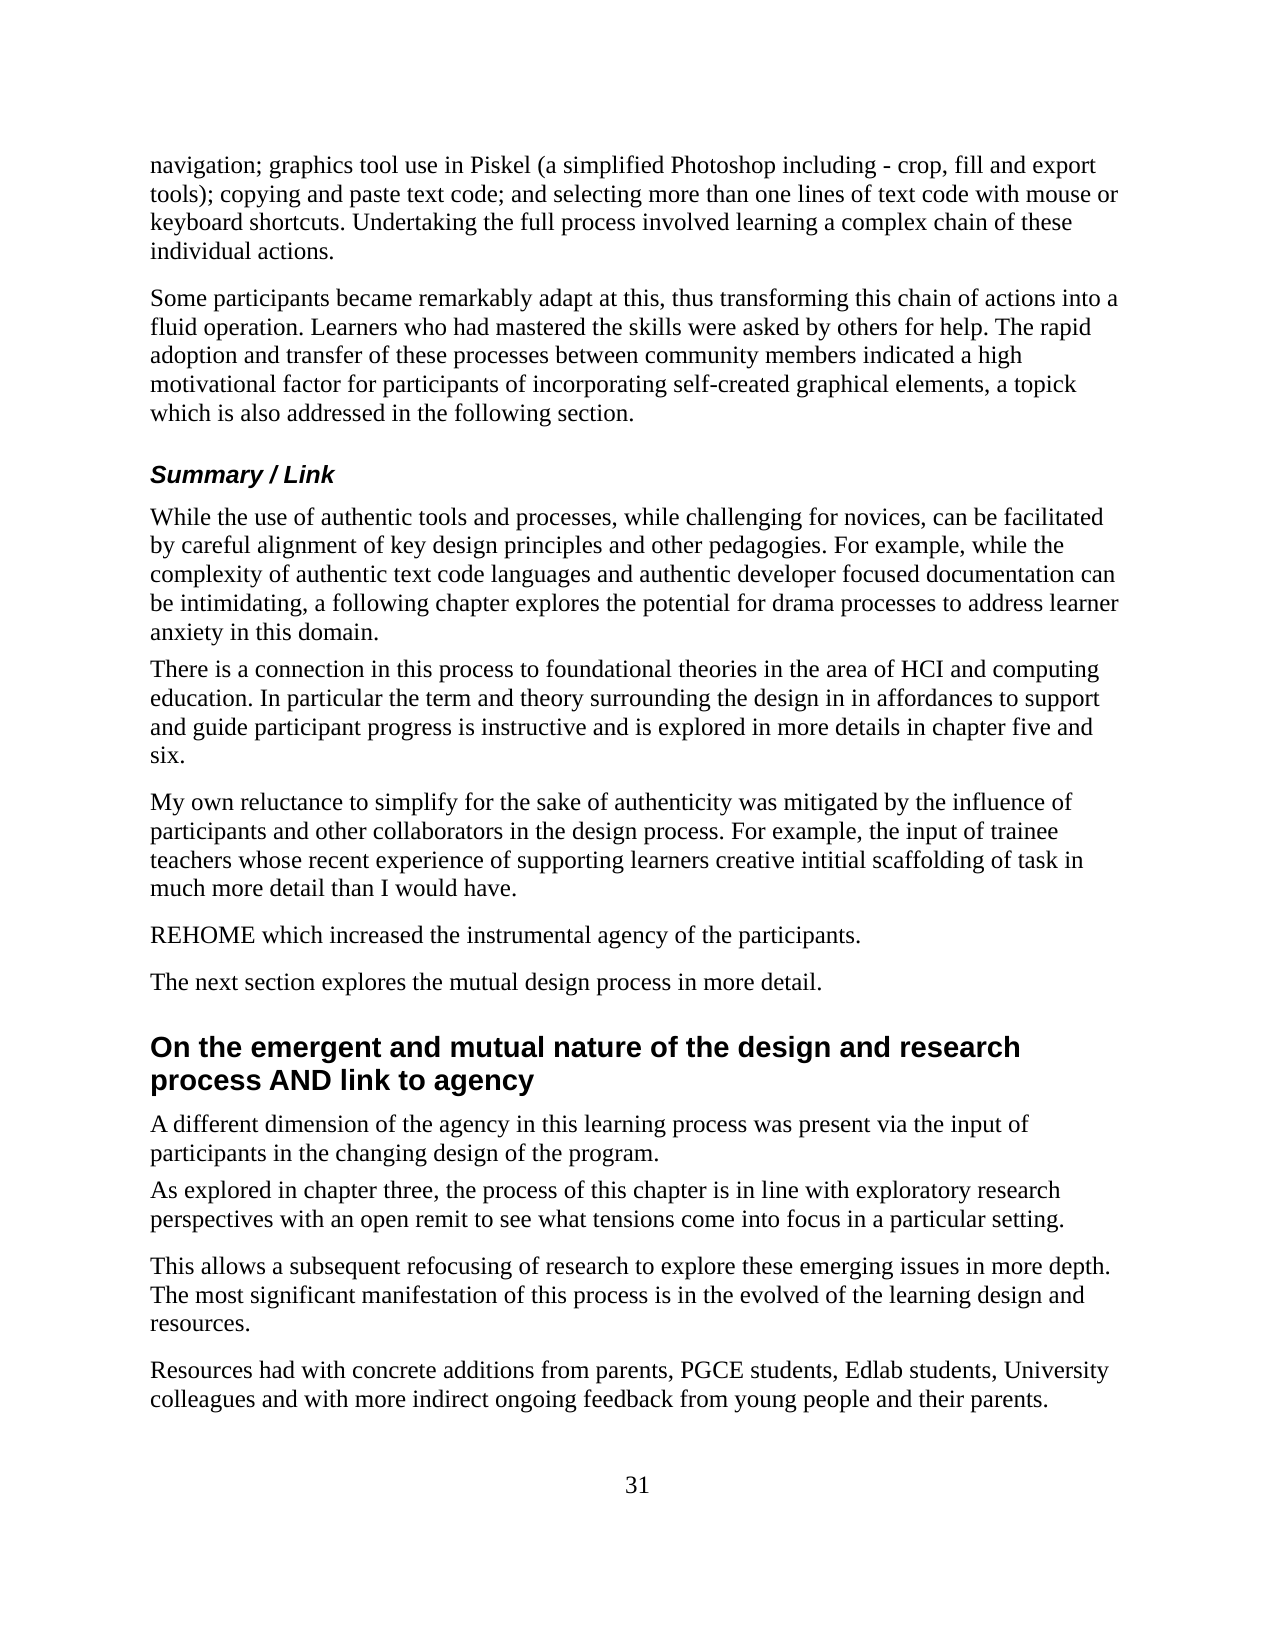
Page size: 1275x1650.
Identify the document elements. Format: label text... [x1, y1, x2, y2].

text Some participants became remarkably adapt at this, thus transforming this chain of actions into a fluid operation. Learners who had mastered the skills were asked by others for help. The rapid adoption and transfer of these processes between community members indicated a high motivational factor for participants of incorporating self-created graphical elements, a topick which is also addressed in the following section. [150, 283, 1125, 427]
text While the use of authentic tools and processes, while challenging for novices, can be facilitated by careful alignment of key design principles and other pedagogies. For example, while the complexity of authentic text code languages and authentic developer focused documentation can be intimidating, a following chapter explores the potential for drama processes to address learner anxiety in this domain. [150, 502, 1125, 645]
text My own reluctance to simplify for the sake of authenticity was mitigated by the influence of participants and other collaborators in the design process. For example, the input of trainee teachers whose recent experience of supporting learners creative intitial scaffolding of task in much more detail than I would have. [150, 787, 1125, 902]
text There is a connection in this process to foundational theories in the area of HCI and computing education. In particular the term and theory surrounding the design in in affordances to support and guide participant progress is instructive and is explored in more details in chapter five and six. [150, 654, 1125, 769]
text navigation; graphics tool use in Piskel (a simplified Photoshop including - crop, fill and export tools); copying and paste text code; and selecting more than one lines of text code with mouse or keyboard shortcuts. Undertaking the full process involved learning a complex chain of these individual actions. [150, 150, 1125, 265]
text As explored in chapter three, the process of this chapter is in line with exploratory research perspectives with an open remit to see what tensions come into focus in a particular setting. [150, 1176, 1125, 1233]
text REHOME which increased the instrumental agency of the participants. [150, 920, 1125, 949]
subtitle Summary / Link [150, 461, 1125, 489]
subtitle On the emergent and mutual nature of the design and research process AND link to agency [150, 1029, 1125, 1097]
text Resources had with concrete additions from parents, PGCE students, Edlab students, University colleagues and with more indirect ongoing feedback from young people and their parents. [150, 1355, 1125, 1413]
text The next section explores the mutual design process in more detail. [150, 967, 1125, 996]
text This allows a subsequent refocusing of research to explore these emerging issues in more depth. The most significant manifestation of this process is in the evolved of the learning design and resources. [150, 1251, 1125, 1337]
text A different dimension of the agency in this learning process was present via the input of participants in the changing design of the program. [150, 1109, 1125, 1167]
